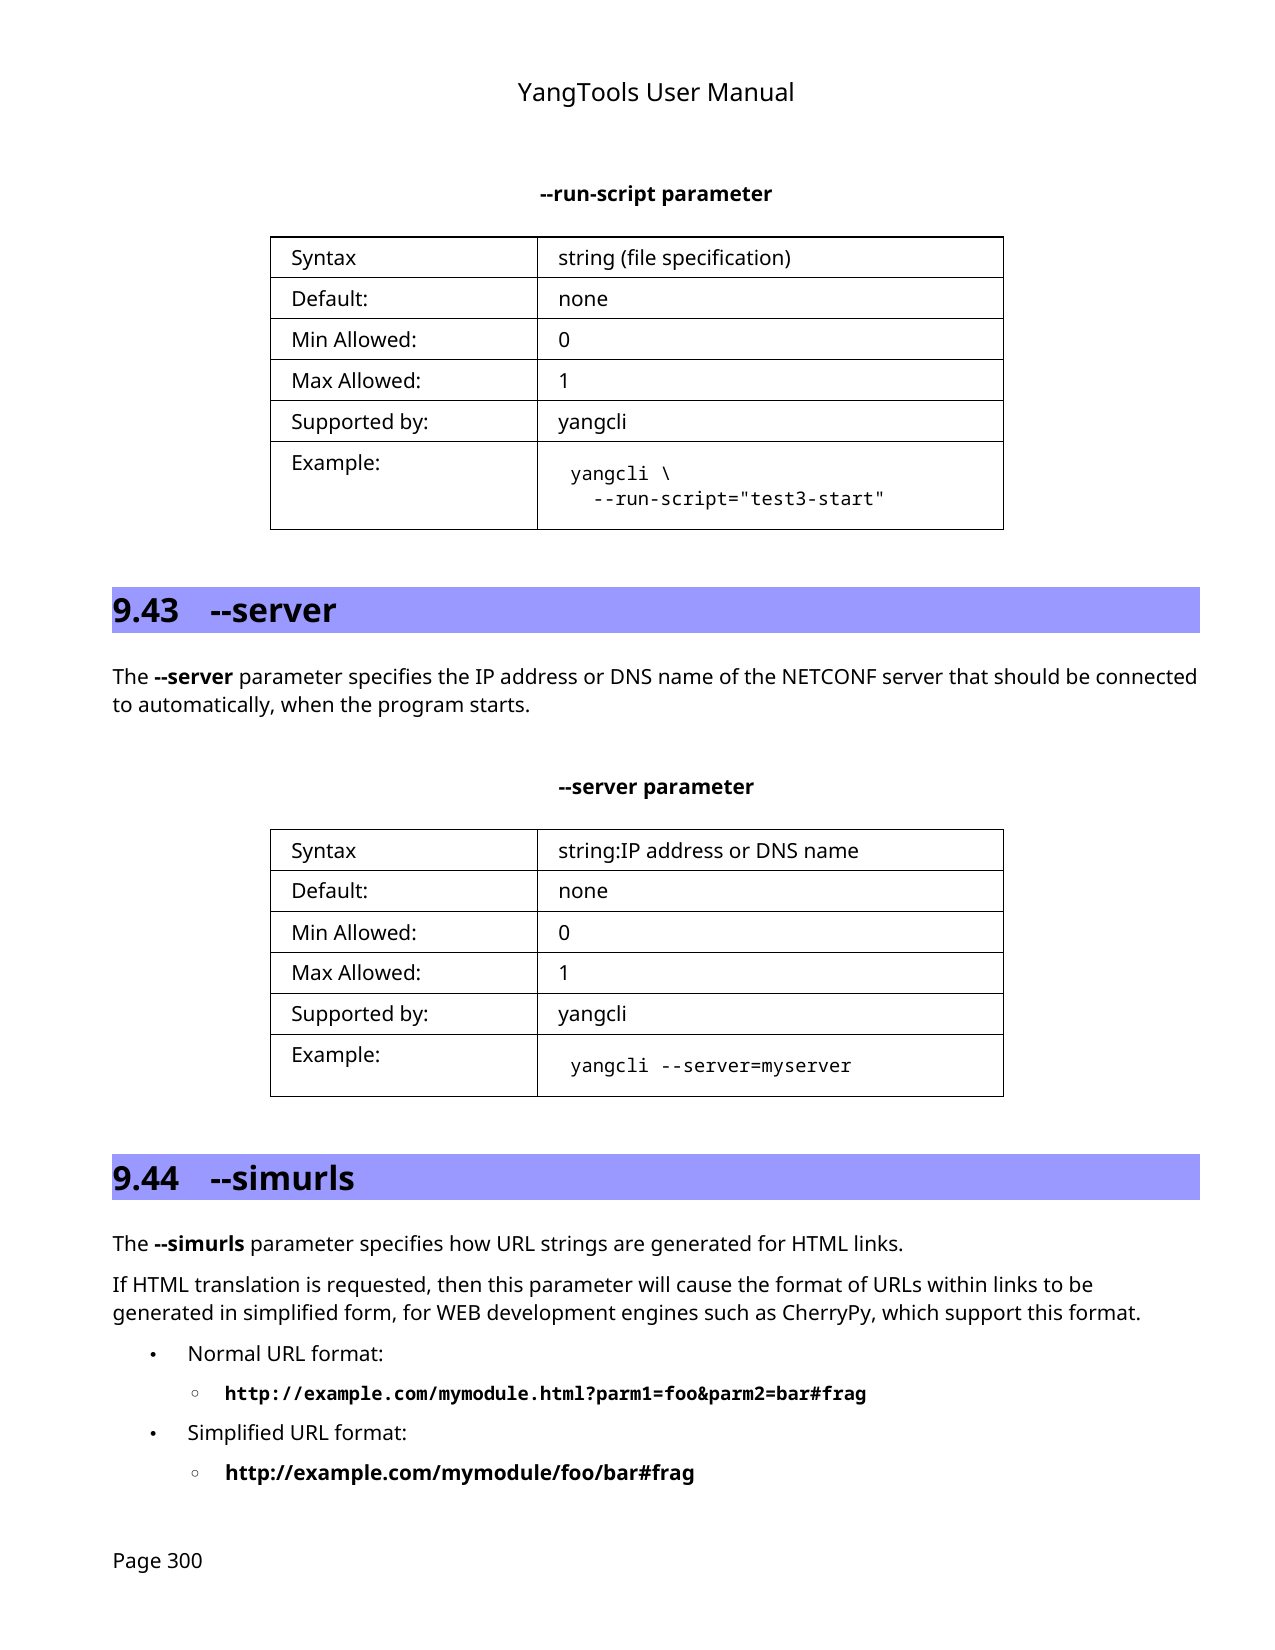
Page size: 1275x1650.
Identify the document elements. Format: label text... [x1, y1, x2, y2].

table_cell Min Allowed: [271, 319, 537, 359]
table_cell yangcli [538, 994, 1003, 1034]
list http://example.com/mymodule/foo/bar#frag [187, 1458, 1200, 1487]
text If HTML translation is requested, then this parameter will cause the format of URLs within links to be generated in simplified form, for WEB development engines such as CherryPy, which support this format. [112, 1270, 1200, 1327]
table_header Syntax [271, 830, 537, 870]
table_header Syntax [271, 238, 537, 277]
list http://example.com/mymodule.html?parm1=foo&parm2=bar#frag [187, 1380, 1200, 1406]
table_cell 0 [538, 319, 1003, 359]
table_cell Example: [271, 1035, 537, 1096]
table_cell Default: [271, 278, 537, 318]
table_cell 1 [538, 953, 1003, 993]
table_cell yangcli --server=myserver [538, 1035, 1003, 1096]
table_header string (file specification) [538, 238, 1003, 277]
subtitle --server parameter [127, 772, 1185, 801]
table_cell Min Allowed: [271, 912, 537, 952]
table_cell Max Allowed: [271, 953, 537, 993]
subtitle --run-script parameter [127, 179, 1185, 208]
list Simplified URL format: [150, 1418, 1200, 1446]
table_cell Default: [271, 871, 537, 911]
table_cell none [538, 278, 1003, 318]
table_cell Example: [271, 442, 537, 528]
text The --simurls parameter specifies how URL strings are generated for HTML links. [112, 1229, 1200, 1257]
table_cell Supported by: [271, 401, 537, 441]
table_cell none [538, 871, 1003, 911]
table_header string:IP address or DNS name [538, 830, 1003, 870]
table_cell Max Allowed: [271, 360, 537, 400]
text The --server parameter specifies the IP address or DNS name of the NETCONF server that should be connected to automatically, when the program starts. [112, 662, 1200, 719]
table_cell yangcli [538, 401, 1003, 441]
list Normal URL format: [150, 1339, 1200, 1368]
subtitle --simurls [112, 1154, 1200, 1200]
table_cell 1 [538, 360, 1003, 400]
table_cell Supported by: [271, 994, 537, 1034]
table_cell yangcli \ --run-script="test3-start" [538, 442, 1003, 528]
table_cell 0 [538, 912, 1003, 952]
subtitle --server [112, 587, 1200, 633]
